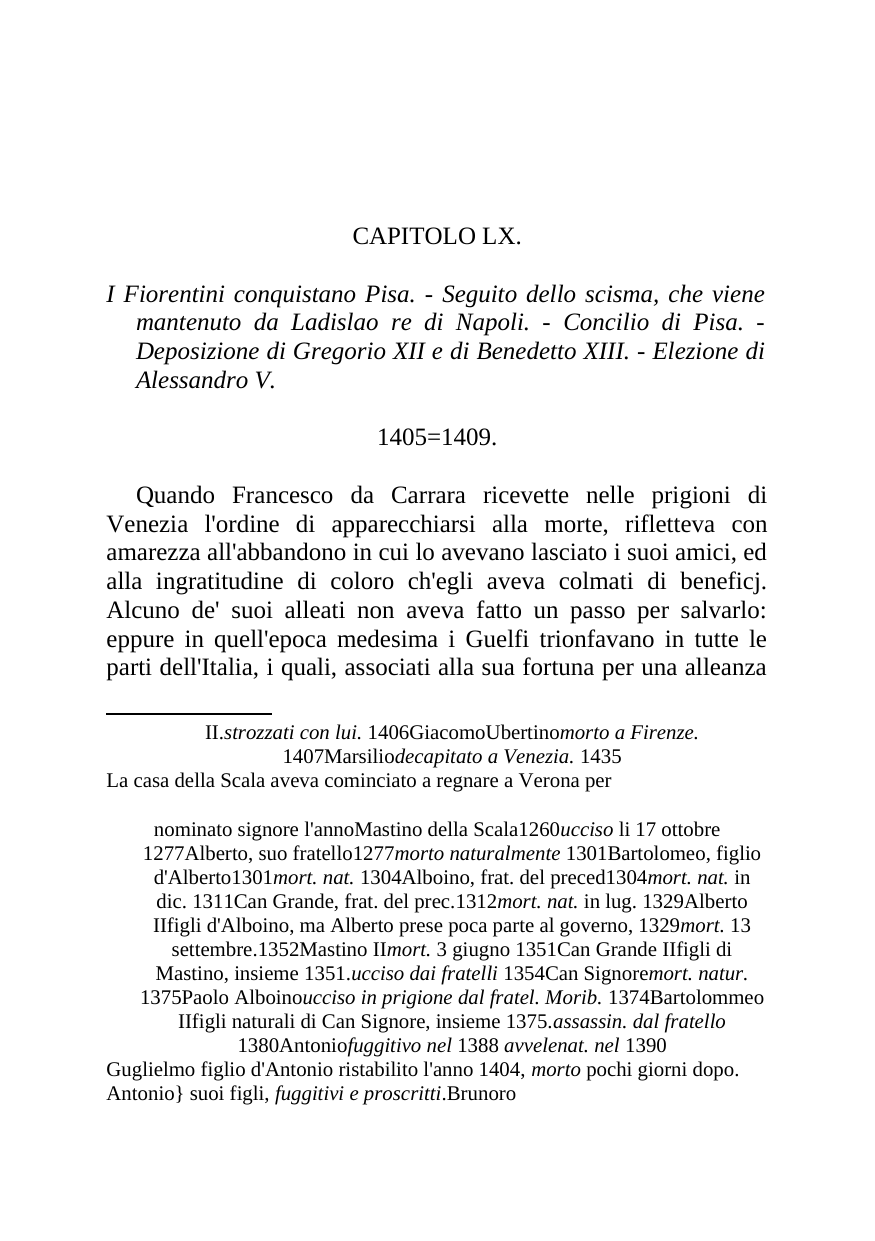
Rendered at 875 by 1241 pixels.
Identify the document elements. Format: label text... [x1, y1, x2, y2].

text II.strozzati con lui. 1406GiacomoUbertinomorto a Firenze. 1407Marsiliodecapitato a Venezia. 1435 [106, 720, 768, 768]
text CAPITOLO LX. [106, 221, 768, 250]
text Quando Francesco da Carrara ricevette nelle prigioni di Venezia l'ordine di apparecchiarsi alla morte, rifletteva con amarezza all'abbandono in cui lo avevano lasciato i suoi amici, ed alla ingratitudine di coloro ch'egli aveva colmati di beneficj. Alcuno de' suoi alleati non aveva fatto un passo per salvarlo: eppure in quell'epoca medesima i Guelfi trionfavano in tutte le parti dell'Italia, i quali, associati alla sua fortuna per una alleanza [106, 480, 768, 681]
text nominato signore l'annoMastino della Scala1260ucciso li 17 ottobre 1277Alberto, suo fratello1277morto naturalmente 1301Bartolomeo, figlio d'Alberto1301mort. nat. 1304Alboino, frat. del preced1304mort. nat. in dic. 1311Can Grande, frat. del prec.1312mort. nat. in lug. 1329Alberto IIfigli d'Alboino, ma Alberto prese poca parte al governo, 1329mort. 13 settembre.1352Mastino IImort. 3 giugno 1351Can Grande IIfigli di Mastino, insieme 1351.ucciso dai fratelli 1354Can Signoremort. natur. 1375Paolo Alboinoucciso in prigione dal fratel. Morib. 1374Bartolommeo IIfigli naturali di Can Signore, insieme 1375.assassin. dal fratello 1380Antoniofuggitivo nel 1388 avvelenat. nel 1390 [106, 816, 768, 1057]
text I Fiorentini conquistano Pisa. - Seguito dello scisma, che viene mantenuto da Ladislao re di Napoli. - Concilio di Pisa. - Deposizione di Gregorio XII e di Benedetto XIII. - Elezione di Alessandro V. [106, 279, 768, 394]
text Antonio} suoi figli, fuggitivi e proscritti.Brunoro [106, 1081, 768, 1105]
text La casa della Scala aveva cominciato a regnare a Verona per [106, 768, 768, 792]
text 1405=1409. [106, 422, 768, 451]
text Guglielmo figlio d'Antonio ristabilito l'anno 1404, morto pochi giorni dopo. [106, 1057, 768, 1081]
